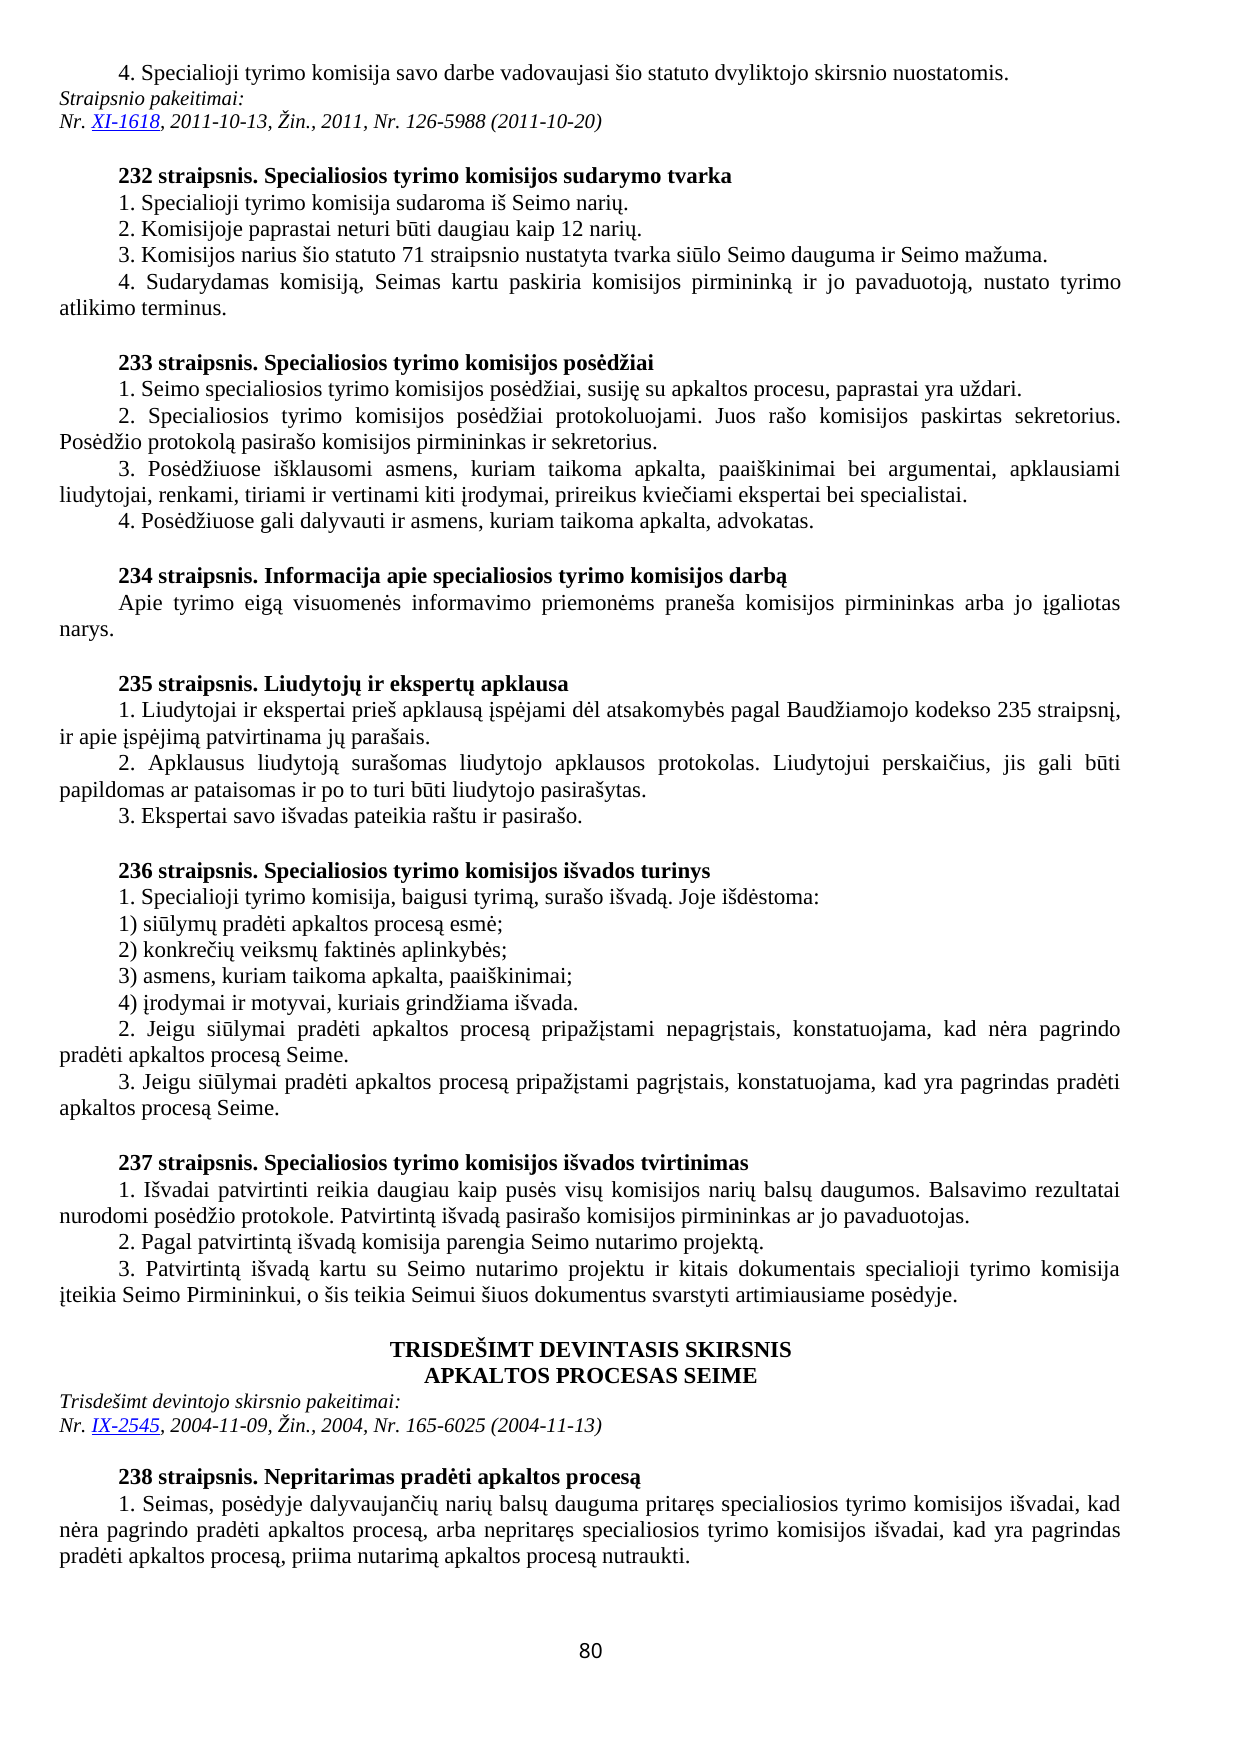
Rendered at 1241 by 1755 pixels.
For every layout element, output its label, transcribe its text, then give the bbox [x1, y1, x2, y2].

text 236 straipsnis. Specialiosios tyrimo komisijos išvados turinys [59, 857, 1122, 883]
text 2. Jeigu siūlymai pradėti apkaltos procesą pripažįstami nepagrįstais, konstatuojama, kad nėra pagrindo pradėti apkaltos procesą Seime. [59, 1015, 1122, 1068]
text 2. Specialiosios tyrimo komisijos posėdžiai protokoluojami. Juos rašo komisijos paskirtas sekretorius. Posėdžio protokolą pasirašo komisijos pirmininkas ir sekretorius. [59, 402, 1122, 454]
text 237 straipsnis. Specialiosios tyrimo komisijos išvados tvirtinimas [59, 1149, 1122, 1176]
text 2. Komisijoje paprastai neturi būti daugiau kaip 12 narių. [59, 215, 1122, 241]
text 1. Seimo specialiosios tyrimo komisijos posėdžiai, susiję su apkaltos procesu, paprastai yra uždari. [59, 376, 1122, 402]
text 3. Jeigu siūlymai pradėti apkaltos procesą pripažįstami pagrįstais, konstatuojama, kad yra pagrindas pradėti apkaltos procesą Seime. [59, 1068, 1122, 1121]
text 234 straipsnis. Informacija apie specialiosios tyrimo komisijos darbą [59, 562, 1122, 589]
text Nr. XI-1618, 2011-10-13, Žin., 2011, Nr. 126-5988 (2011-10-20) [59, 109, 1122, 133]
text TRISDEŠIMT DEVINTASIS SKIRSNIS [59, 1336, 1122, 1363]
text Trisdešimt devintojo skirsnio pakeitimai: [59, 1389, 1122, 1413]
text 4) įrodymai ir motyvai, kuriais grindžiama išvada. [59, 989, 1122, 1015]
text 238 straipsnis. Nepritarimas pradėti apkaltos procesą [59, 1463, 1122, 1490]
text 4. Specialioji tyrimo komisija savo darbe vadovaujasi šio statuto dvyliktojo skirsnio nuostatomis. [59, 59, 1122, 85]
text 233 straipsnis. Specialiosios tyrimo komisijos posėdžiai [59, 349, 1122, 376]
text 4. Posėdžiuose gali dalyvauti ir asmens, kuriam taikoma apkalta, advokatas. [59, 507, 1122, 534]
text 3) asmens, kuriam taikoma apkalta, paaiškinimai; [59, 962, 1122, 989]
text Apie tyrimo eigą visuomenės informavimo priemonėms praneša komisijos pirmininkas arba jo įgaliotas narys. [59, 589, 1122, 641]
text 3. Komisijos narius šio statuto 71 straipsnio nustatyta tvarka siūlo Seimo dauguma ir Seimo mažuma. [59, 241, 1122, 268]
text Straipsnio pakeitimai: [59, 85, 1122, 109]
text 2. Apklausus liudytoją surašomas liudytojo apklausos protokolas. Liudytojui perskaičius, jis gali būti papildomas ar pataisomas ir po to turi būti liudytojo pasirašytas. [59, 749, 1122, 802]
text 1. Seimas, posėdyje dalyvaujančių narių balsų dauguma pritaręs specialiosios tyrimo komisijos išvadai, kad nėra pagrindo pradėti apkaltos procesą, arba nepritaręs specialiosios tyrimo komisijos išvadai, kad yra pagrindas pradėti apkaltos procesą, priima nutarimą apkaltos procesą nutraukti. [59, 1490, 1122, 1569]
text 3. Patvirtintą išvadą kartu su Seimo nutarimo projektu ir kitais dokumentais specialioji tyrimo komisija įteikia Seimo Pirmininkui, o šis teikia Seimui šiuos dokumentus svarstyti artimiausiame posėdyje. [59, 1255, 1122, 1307]
text 3. Ekspertai savo išvadas pateikia raštu ir pasirašo. [59, 802, 1122, 828]
text 1. Specialioji tyrimo komisija, baigusi tyrimą, surašo išvadą. Joje išdėstoma: [59, 883, 1122, 910]
text 2. Pagal patvirtintą išvadą komisija parengia Seimo nutarimo projektą. [59, 1228, 1122, 1255]
text 1) siūlymų pradėti apkaltos procesą esmė; [59, 910, 1122, 936]
text 2) konkrečių veiksmų faktinės aplinkybės; [59, 936, 1122, 962]
text 3. Posėdžiuose išklausomi asmens, kuriam taikoma apkalta, paaiškinimai bei argumentai, apklausiami liudytojai, renkami, tiriami ir vertinami kiti įrodymai, prireikus kviečiami ekspertai bei specialistai. [59, 454, 1122, 507]
text 4. Sudarydamas komisiją, Seimas kartu paskiria komisijos pirmininką ir jo pavaduotoją, nustato tyrimo atlikimo terminus. [59, 268, 1122, 320]
subtitle APKALTOS PROCESAS SEIME [59, 1363, 1122, 1389]
text 1. Liudytojai ir ekspertai prieš apklausą įspėjami dėl atsakomybės pagal Baudžiamojo kodekso 235 straipsnį, ir apie įspėjimą patvirtinama jų parašais. [59, 697, 1122, 749]
text 235 straipsnis. Liudytojų ir ekspertų apklausa [59, 670, 1122, 697]
text 1. Išvadai patvirtinti reikia daugiau kaip pusės visų komisijos narių balsų daugumos. Balsavimo rezultatai nurodomi posėdžio protokole. Patvirtintą išvadą pasirašo komisijos pirmininkas ar jo pavaduotojas. [59, 1176, 1122, 1228]
text Nr. IX-2545, 2004-11-09, Žin., 2004, Nr. 165-6025 (2004-11-13) [59, 1413, 1122, 1437]
text 1. Specialioji tyrimo komisija sudaroma iš Seimo narių. [59, 189, 1122, 215]
text 232 straipsnis. Specialiosios tyrimo komisijos sudarymo tvarka [59, 162, 1122, 189]
